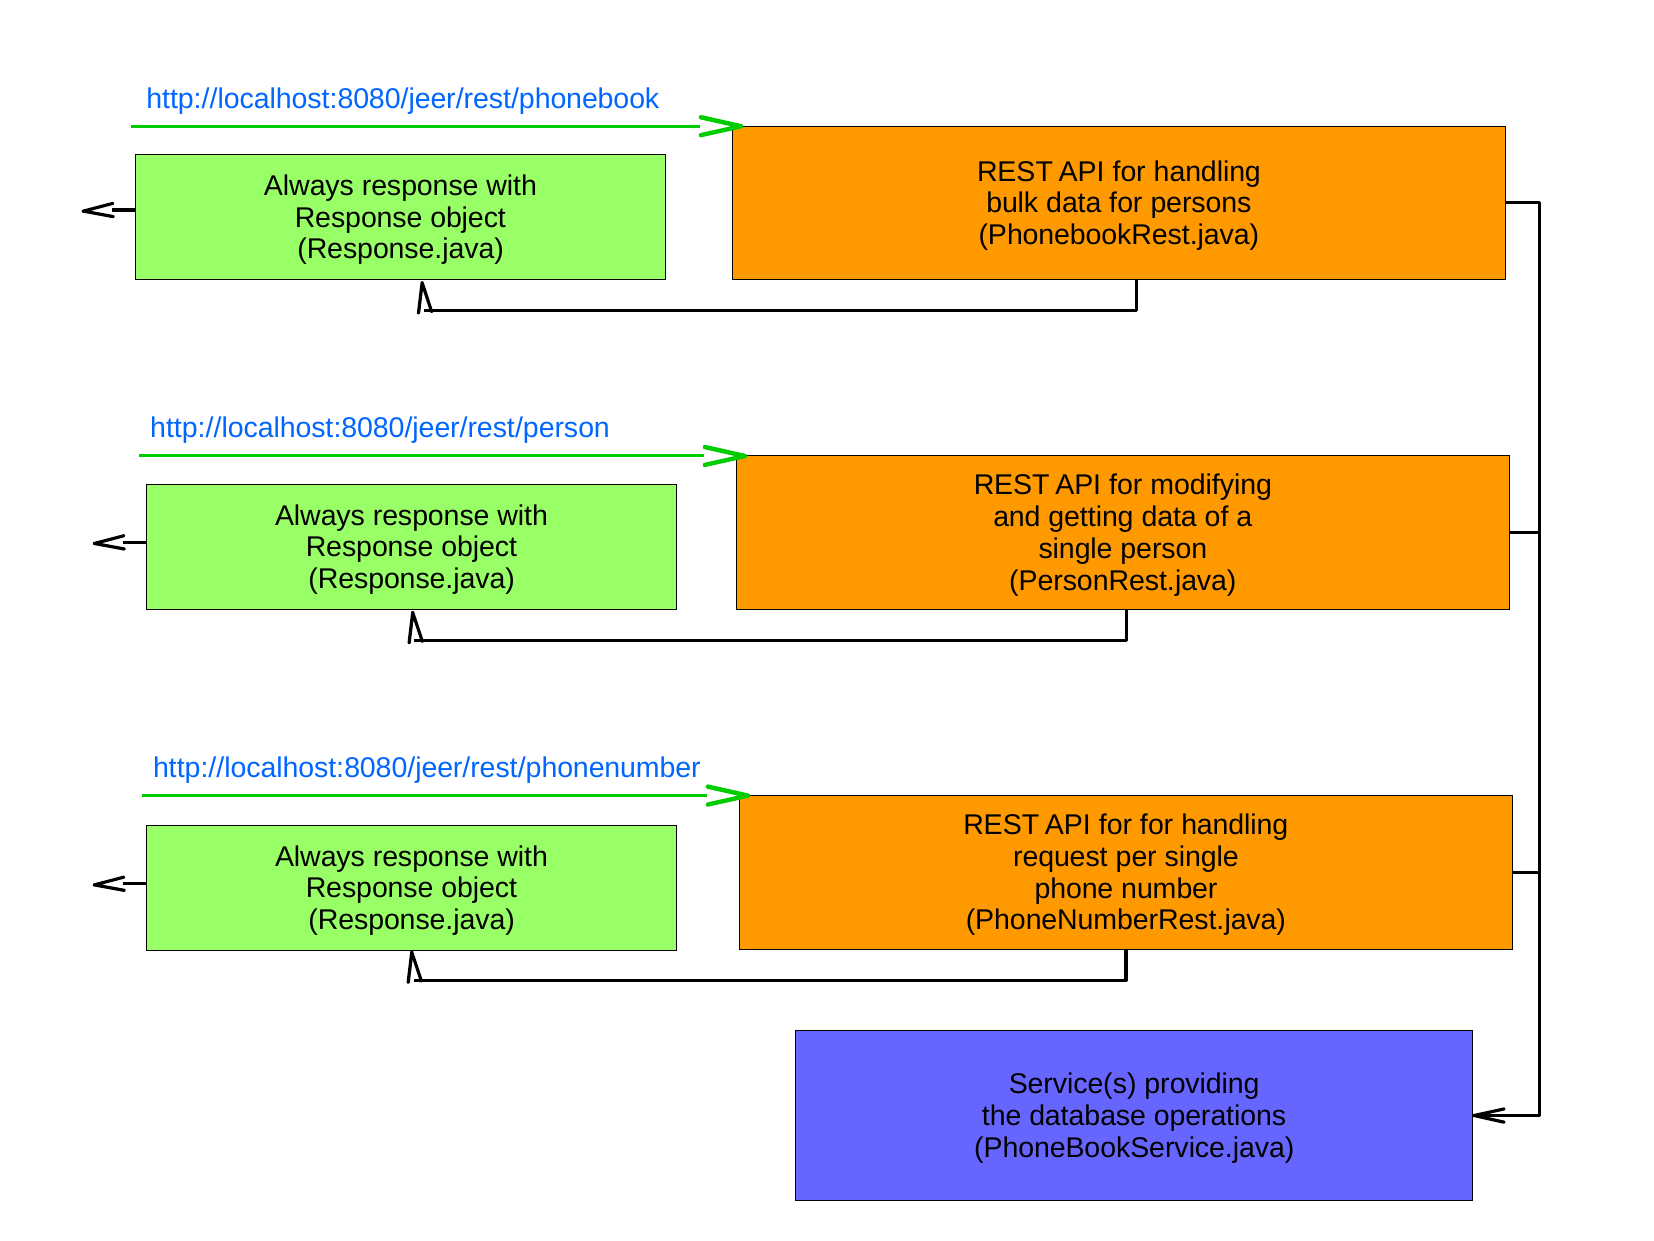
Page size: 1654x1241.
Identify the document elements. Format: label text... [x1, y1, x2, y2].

text_box http://localhost:8080/jeer/rest/person [135, 404, 964, 452]
text_box REST API for modifying and getting data of a single person (PersonRest.java) [736, 455, 1510, 610]
text_box REST API for for handling request per single phone number (PhoneNumberRest.java) [739, 795, 1513, 950]
text_box Always response with Response object (Response.java) [135, 154, 666, 280]
text_box Always response with Response object (Response.java) [146, 484, 677, 610]
text_box REST API for handling bulk data for persons (PhonebookRest.java) [732, 126, 1506, 280]
text_box http://localhost:8080/jeer/rest/phonenumber [138, 744, 1139, 792]
text_box Always response with Response object (Response.java) [146, 825, 677, 951]
text_box http://localhost:8080/jeer/rest/phonebook [131, 75, 1064, 123]
text_box Service(s) providing the database operations (PhoneBookService.java) [795, 1030, 1473, 1201]
